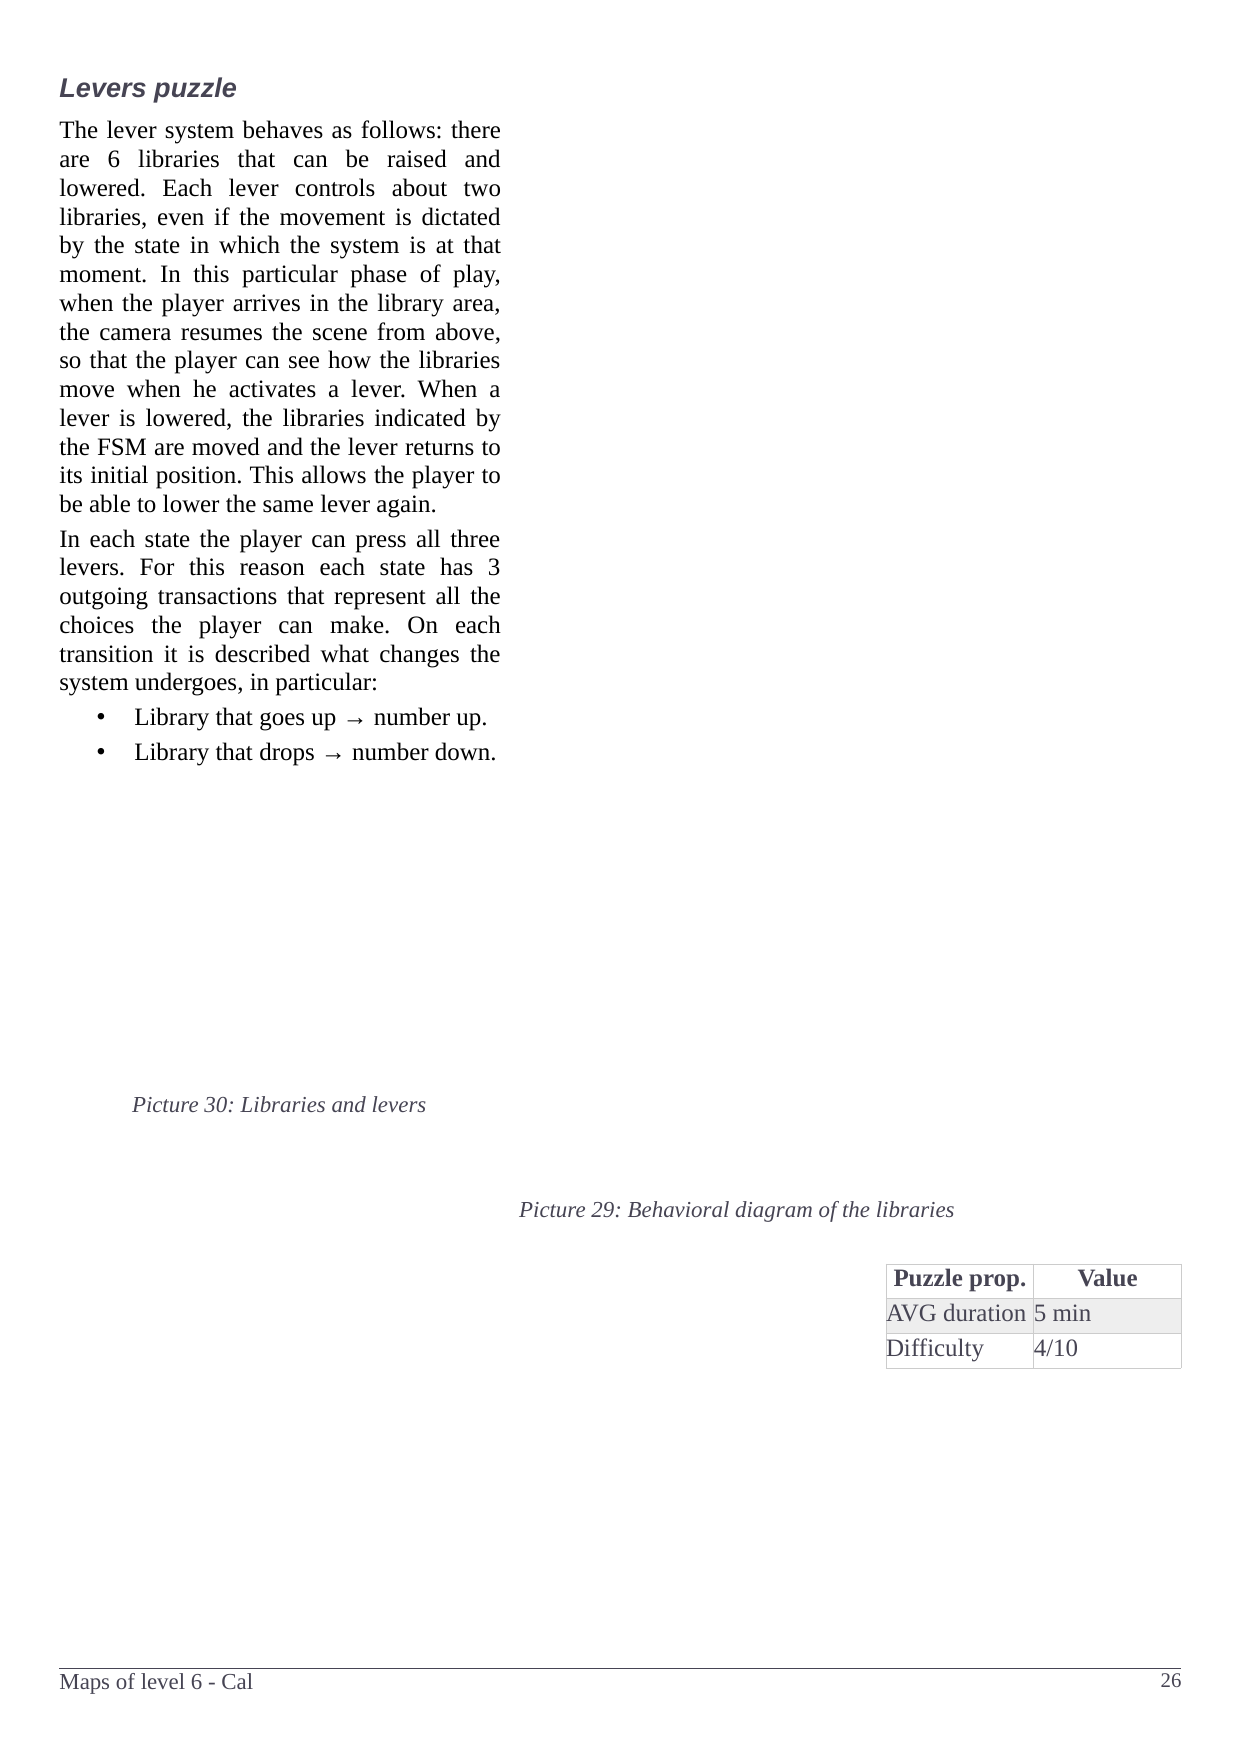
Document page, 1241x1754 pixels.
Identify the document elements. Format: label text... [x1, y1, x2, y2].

table_header [501, 115, 1181, 1656]
table_cell 4/10 [1034, 1334, 1181, 1368]
table_header Puzzle prop. [887, 1265, 1033, 1298]
table_cell [59, 772, 501, 1656]
table_header Value [1034, 1265, 1181, 1298]
table_cell AVG duration [887, 1299, 1033, 1333]
table_cell 5 min [1034, 1299, 1181, 1333]
table_header The lever system behaves as follows: there are 6 libraries that can be raised and lowered. Each lever controls about two libraries, even if the movement is dictated by the state in which the system is at that moment. In this particular phase of play, when the player arrives in the library area, the camera resumes the scene from above, so that the player can see how the libraries move when he activates a lever. When a lever is lowered, the libraries indicated by the FSM are moved and the lever returns to its initial position. This allows the player to be able to lower the same lever again. In each state the player can press all three levers. For this reason each state has 3 outgoing transactions that represent all the choices the player can make. On each transition it is described what changes the system undergoes, in particular: Library that goes up → number up. Library that drops → number down. [59, 115, 501, 772]
table_cell Difficulty [887, 1334, 1033, 1368]
subtitle Levers puzzle [59, 72, 1181, 103]
